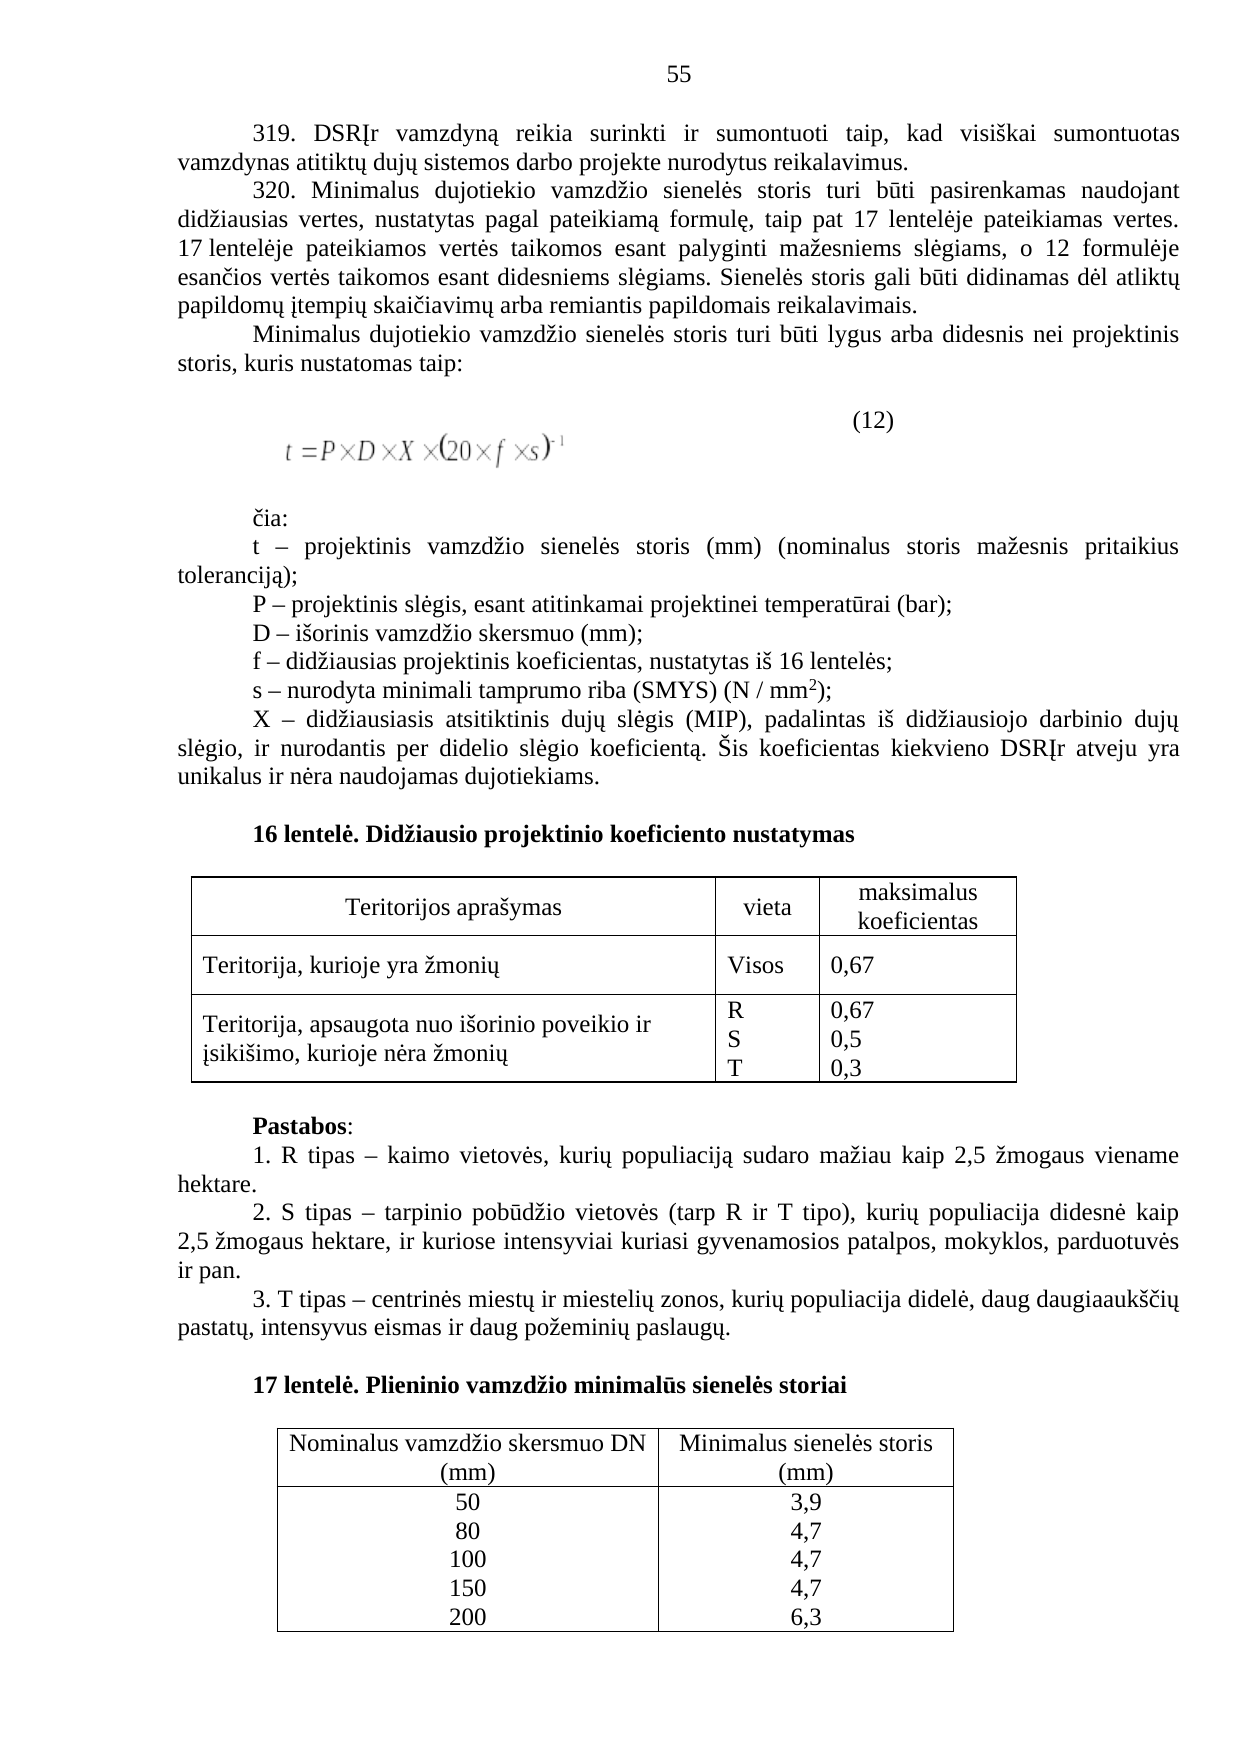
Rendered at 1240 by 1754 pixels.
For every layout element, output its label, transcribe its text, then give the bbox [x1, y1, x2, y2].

table_header maksimalus koeficientas [820, 878, 1016, 935]
text 1. R tipas – kaimo vietovės, kurių populiaciją sudaro mažiau kaip 2,5 žmogaus viename hektare. [177, 1140, 1181, 1197]
table_header Minimalus sienelės storis (mm) [659, 1429, 953, 1486]
text t – projektinis vamzdžio sienelės storis (mm) (nominalus storis mažesnis pritaikius toleranciją); [177, 531, 1181, 589]
table_header Nominalus vamzdžio skersmuo DN (mm) [278, 1429, 658, 1486]
text 17 lentelė. Plieninio vamzdžio minimalūs sienelės storiai [177, 1370, 1181, 1399]
text (12) [177, 406, 1181, 474]
text 2. S tipas – tarpinio pobūdžio vietovės (tarp R ir T tipo), kurių populiacija didesnė kaip 2,5 žmogaus hektare, ir kuriose intensyviai kuriasi gyvenamosios patalpos, mokyklos, parduotuvės ir pan. [177, 1197, 1181, 1284]
text čia: [177, 503, 1181, 531]
text D – išorinis vamzdžio skersmuo (mm); [177, 618, 1181, 646]
text 319. DSRĮr vamzdyną reikia surinkti ir sumontuoti taip, kad visiškai sumontuotas vamzdynas atitiktų dujų sistemos darbo projekte nurodytus reikalavimus. [177, 118, 1181, 176]
text Minimalus dujotiekio vamzdžio sienelės storis turi būti lygus arba didesnis nei projektinis storis, kuris nustatomas taip: [177, 319, 1181, 377]
text f – didžiausias projektinis koeficientas, nustatytas iš 16 lentelės; [177, 646, 1181, 675]
table_cell R S T [716, 995, 819, 1081]
table_cell Teritorija, kurioje yra žmonių [192, 936, 715, 994]
table_cell 3,9 4,7 4,7 4,7 6,3 [659, 1487, 953, 1631]
text X – didžiausiasis atsitiktinis dujų slėgis (MIP), padalintas iš didžiausiojo darbinio dujų slėgio, ir nurodantis per didelio slėgio koeficientą. Šis koeficientas kiekvieno DSRĮr atveju yra unikalus ir nėra naudojamas dujotiekiams. [177, 704, 1181, 790]
table_cell 0,67 [820, 936, 1016, 994]
text 320. Minimalus dujotiekio vamzdžio sienelės storis turi būti pasirenkamas naudojant didžiausias vertes, nustatytas pagal pateikiamą formulę, taip pat 17 lentelėje pateikiamas vertes. 17 lentelėje pateikiamos vertės taikomos esant palyginti mažesniems slėgiams, o 12 formulėje esančios vertės taikomos esant didesniems slėgiams. Sienelės storis gali būti didinamas dėl atliktų papildomų įtempių skaičiavimų arba remiantis papildomais reikalavimais. [177, 176, 1181, 319]
table_cell 0,67 0,5 0,3 [820, 995, 1016, 1081]
text s – nurodyta minimali tamprumo riba (SMYS) (N / mm2); [177, 675, 1181, 704]
text 16 lentelė. Didžiausio projektinio koeficiento nustatymas [177, 819, 1181, 848]
table_header vieta [716, 878, 819, 935]
table_cell Visos [716, 936, 819, 994]
text Pastabos: [177, 1111, 1181, 1140]
text P – projektinis slėgis, esant atitinkamai projektinei temperatūrai (bar); [177, 589, 1181, 618]
table_cell 50 80 100 150 200 [278, 1487, 658, 1631]
table_header Teritorijos aprašymas [192, 878, 715, 935]
table_cell Teritorija, apsaugota nuo išorinio poveikio ir įsikišimo, kurioje nėra žmonių [192, 995, 715, 1081]
text 3. T tipas – centrinės miestų ir miestelių zonos, kurių populiacija didelė, daug daugiaaukščių pastatų, intensyvus eismas ir daug požeminių paslaugų. [177, 1284, 1181, 1341]
